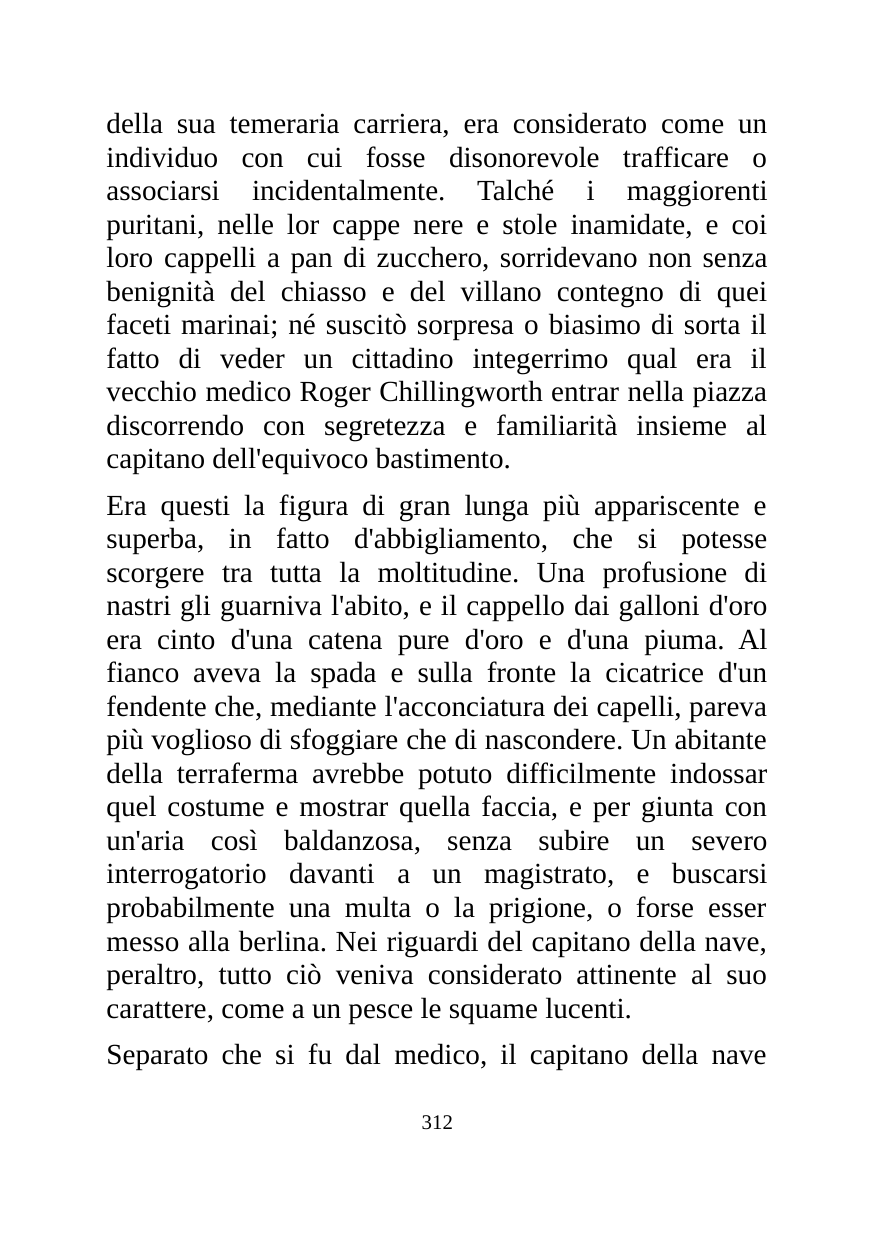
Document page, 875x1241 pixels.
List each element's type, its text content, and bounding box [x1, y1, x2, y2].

text Era questi la figura di gran lunga più appariscente e superba, in fatto d'abbigliamento, che si potesse scorgere tra tutta la moltitudine. Una profusione di nastri gli guarniva l'abito, e il cappello dai galloni d'oro era cinto d'una catena pure d'oro e d'una piuma. Al fianco aveva la spada e sulla fronte la cicatrice d'un fendente che, mediante l'acconciatura dei capelli, pareva più voglioso di sfoggiare che di nascondere. Un abitante della terraferma avrebbe potuto difficilmente indossar quel costume e mostrar quella faccia, e per giunta con un'aria così baldanzosa, senza subire un severo interrogatorio davanti a un magistrato, e buscarsi probabilmente una multa o la prigione, o forse esser messo alla berlina. Nei riguardi del capitano della nave, peraltro, tutto ciò veniva considerato attinente al suo carattere, come a un pesce le squame lucenti. [106, 488, 768, 1024]
text della sua temeraria carriera, era considerato come un individuo con cui fosse disonorevole trafficare o associarsi incidentalmente. Talché i maggiorenti puritani, nelle lor cappe nere e stole inamidate, e coi loro cappelli a pan di zucchero, sorridevano non senza benignità del chiasso e del villano contegno di quei faceti marinai; né suscitò sorpresa o biasimo di sorta il fatto di veder un cittadino integerrimo qual era il vecchio medico Roger Chillingworth entrar nella piazza discorrendo con segretezza e familiarità insieme al capitano dell'equivoco bastimento. [106, 106, 768, 475]
text Separato che si fu dal medico, il capitano della nave [106, 1037, 768, 1070]
